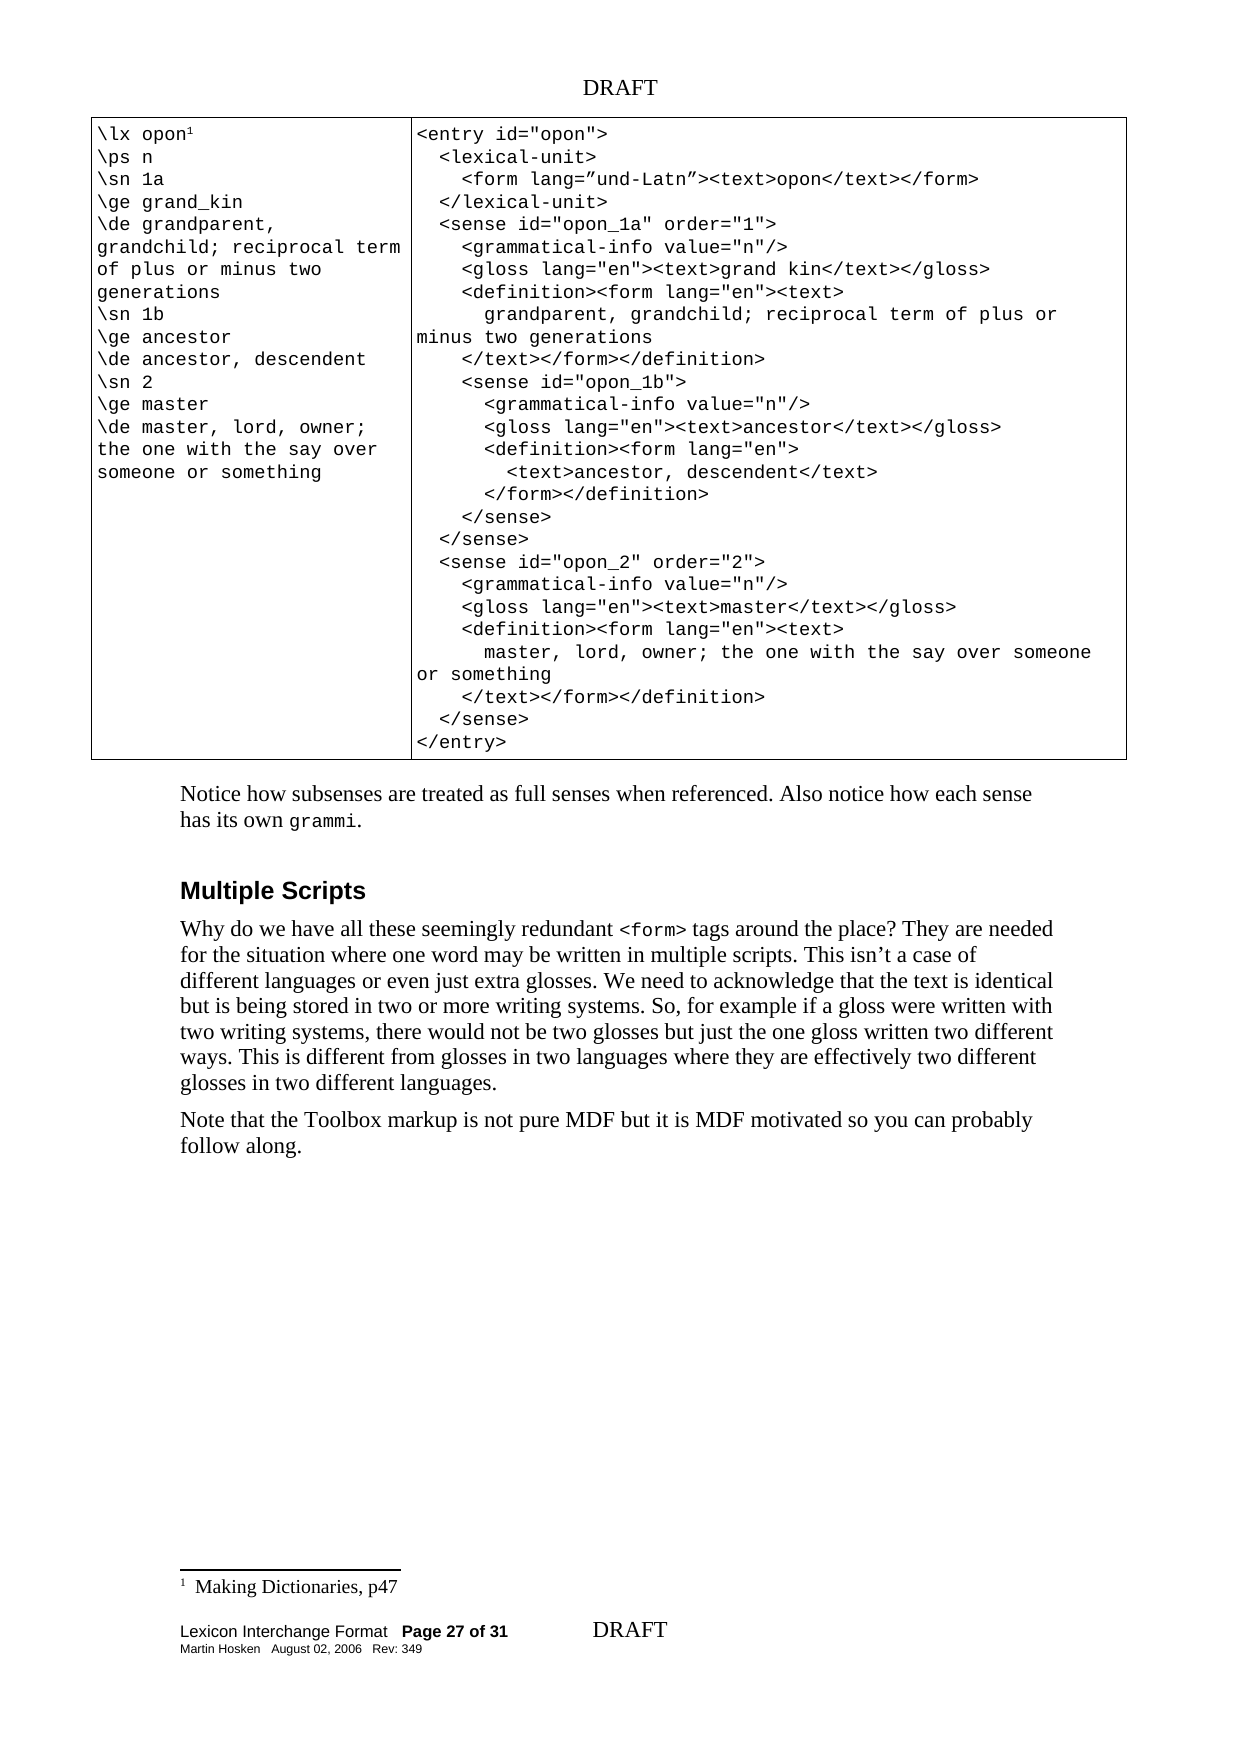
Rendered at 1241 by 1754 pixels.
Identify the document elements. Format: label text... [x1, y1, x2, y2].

text Note that the Toolbox markup is not pure MDF but it is MDF motivated so you can probably follow along. [180, 1107, 1061, 1158]
text Notice how subsenses are treated as full senses when referenced. Also notice how each sense has its own grammi. [180, 781, 1061, 833]
table_header \lx opon \ps n \sn 1a \ge grand_kin \de grandparent, grandchild; reciprocal term of plus or minus two generations \sn 1b \ge ancestor \de ancestor, descendent \sn 2 \ge master \de master, lord, owner; the one with the say over someone or something [92, 118, 411, 758]
subtitle Multiple Scripts [180, 877, 1061, 904]
table_header <entry id="opon"> <lexical-unit> <form lang=”und-Latn”><text>opon</text></form> </lexical-unit> <sense id="opon_1a" order="1"> <grammatical-info value="n"/> <gloss lang="en"><text>grand kin</text></gloss> <definition><form lang="en"><text> grandparent, grandchild; reciprocal term of plus or minus two generations </text></form></definition> <sense id="opon_1b"> <grammatical-info value="n"/> <gloss lang="en"><text>ancestor</text></gloss> <definition><form lang="en"> <text>ancestor, descendent</text> </form></definition> </sense> </sense> <sense id="opon_2" order="2"> <grammatical-info value="n"/> <gloss lang="en"><text>master</text></gloss> <definition><form lang="en"><text> master, lord, owner; the one with the say over someone or something </text></form></definition> </sense> </entry> [412, 118, 1126, 758]
text Why do we have all these seemingly redundant <form> tags around the place? They are needed for the situation where one word may be written in multiple scripts. This isn’t a case of different languages or even just extra glosses. We need to acknowledge that the text is identical but is being stored in two or more writing systems. So, for example if a gloss were written with two writing systems, there would not be two glosses but just the one gloss written two different ways. This is different from glosses in two languages where they are effectively two different glosses in two different languages. [180, 916, 1061, 1095]
